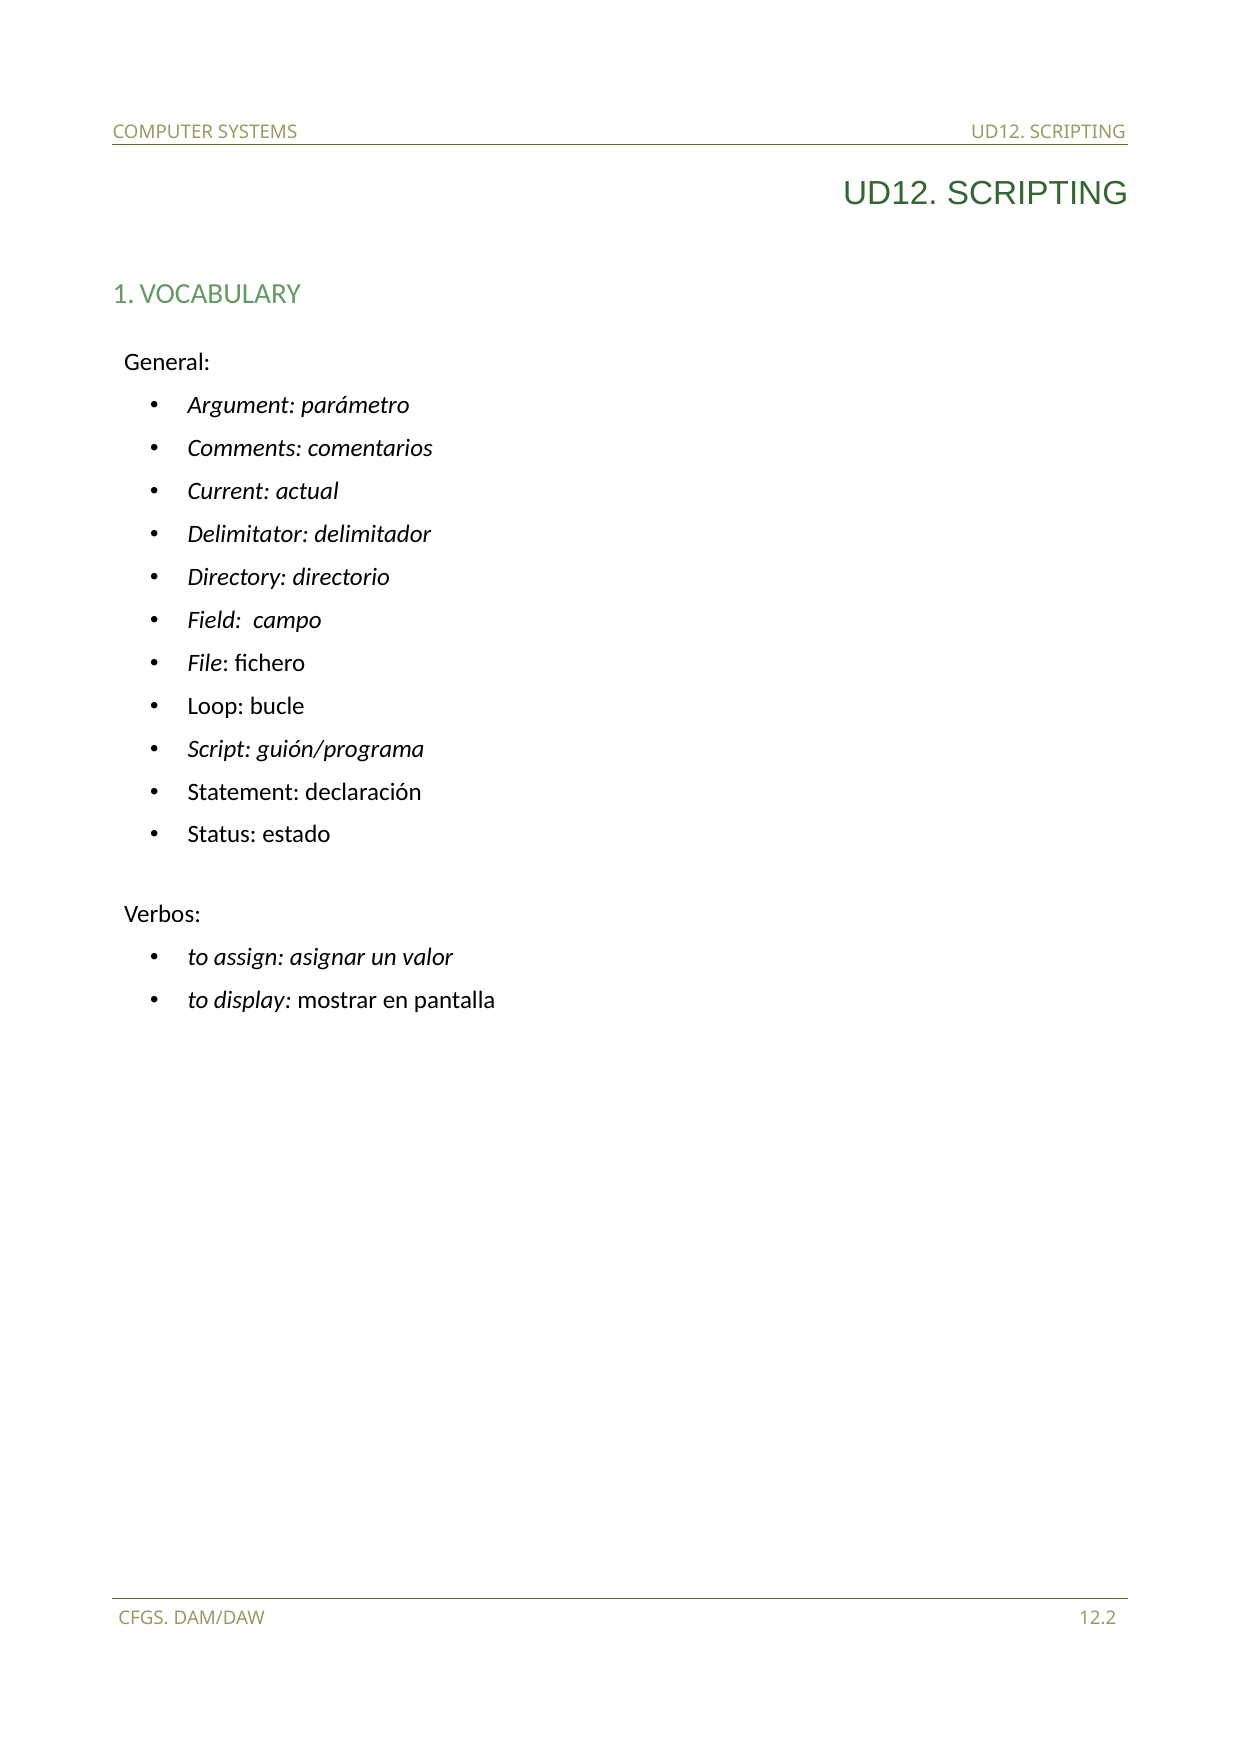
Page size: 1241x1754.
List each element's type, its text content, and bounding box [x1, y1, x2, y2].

list Statement: declaración [150, 776, 1128, 806]
list Argument: parámetro [150, 389, 1128, 420]
list Current: actual [150, 475, 1128, 506]
list Delimitator: delimitador [150, 518, 1128, 549]
text General: [112, 347, 1128, 377]
list to display: mostrar en pantalla [150, 984, 1128, 1014]
list Field: campo [150, 604, 1128, 634]
text Verbos: [112, 898, 1128, 929]
list Comments: comentarios [150, 432, 1128, 463]
list to assign: asignar un valor [150, 941, 1128, 972]
list Status: estado [150, 819, 1128, 849]
list Directory: directorio [150, 561, 1128, 592]
text UD12. Scripting [112, 173, 1128, 212]
list Loop: bucle [150, 690, 1128, 720]
list Script: guión/programa [150, 733, 1128, 763]
list File: fichero [150, 647, 1128, 677]
subtitle Vocabulary [112, 275, 1128, 311]
